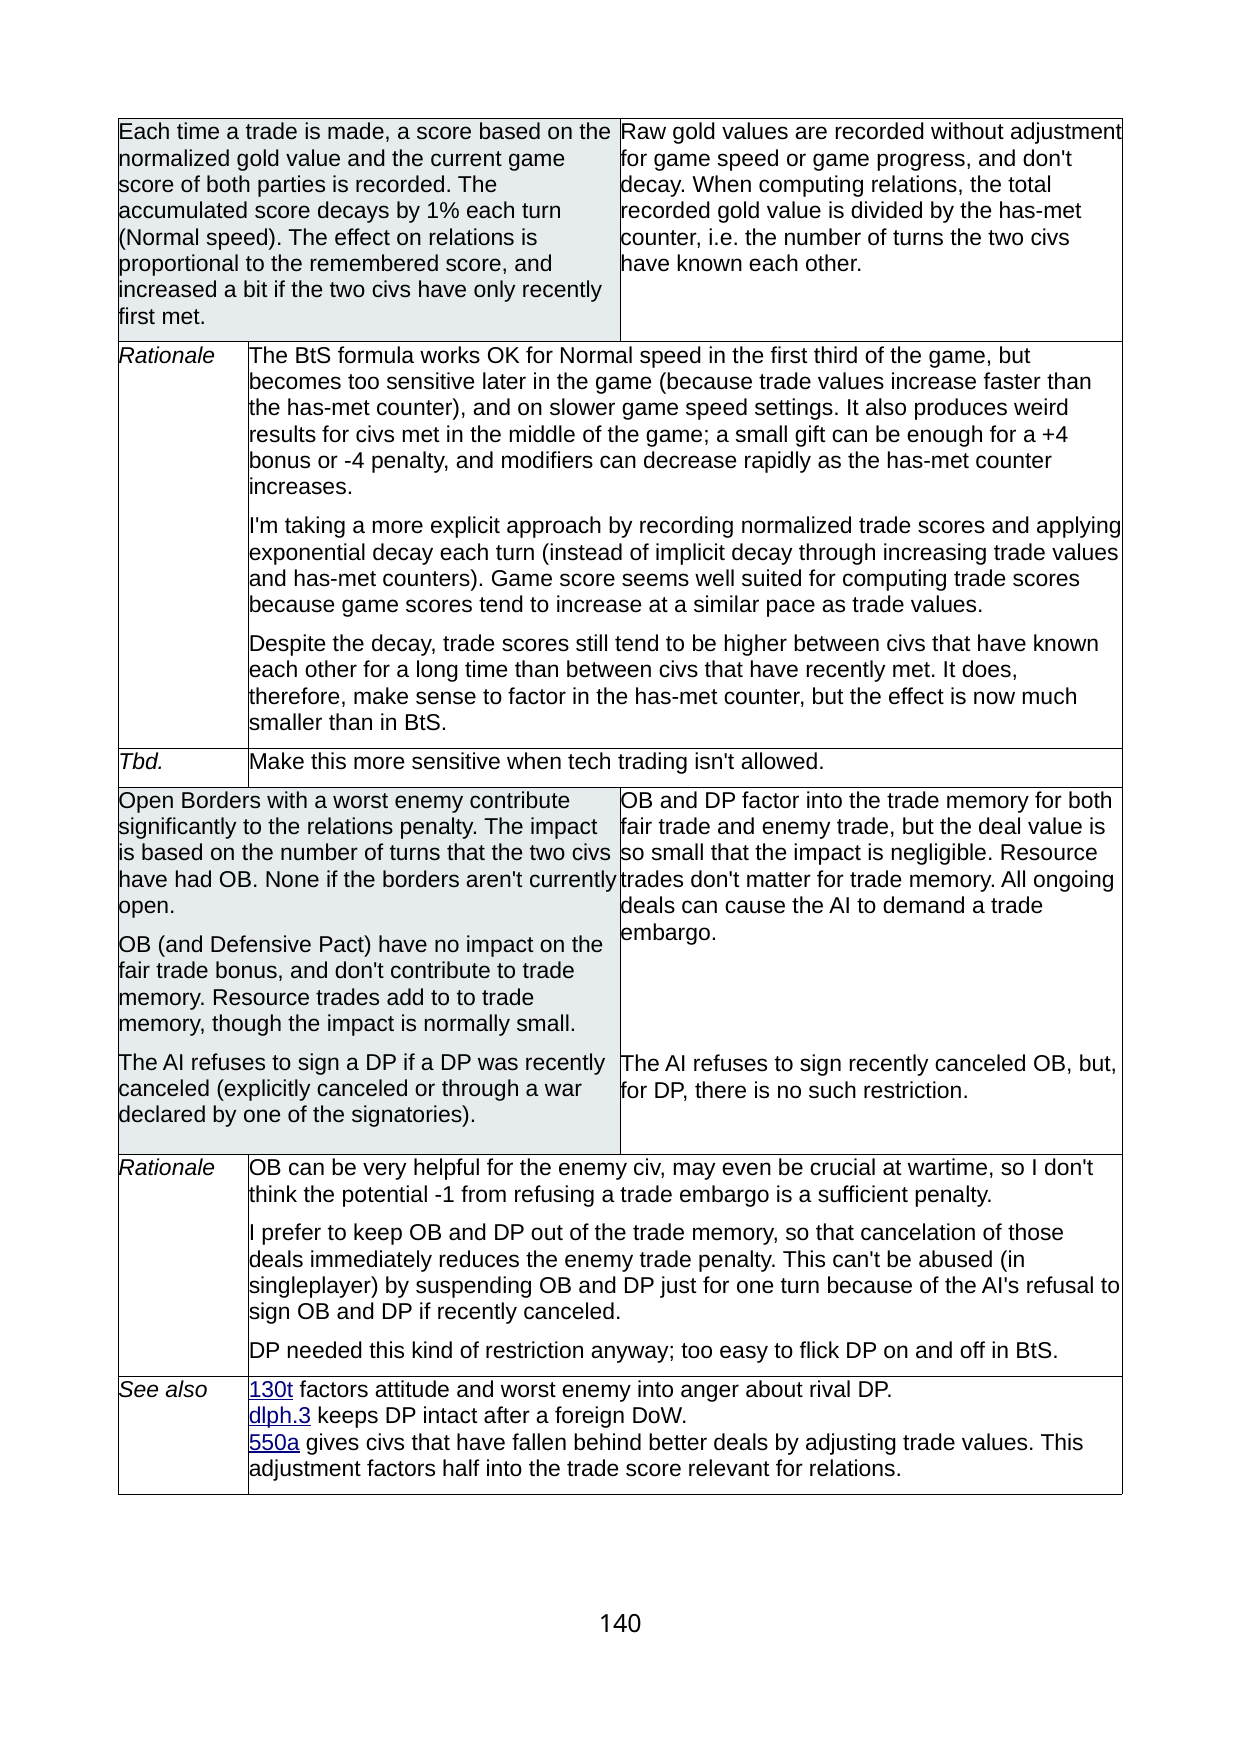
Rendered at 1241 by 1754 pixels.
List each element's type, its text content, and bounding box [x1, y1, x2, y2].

table_cell Rationale [119, 1155, 248, 1376]
table_cell Tbd. [119, 749, 248, 787]
table_cell Raw gold values are recorded without adjustment for game speed or game progress, and don't decay. When computing relations, the total recorded gold value is divided by the has-met counter, i.e. the number of turns the two civs have known each other. [621, 119, 1122, 341]
table_cell OB can be very helpful for the enemy civ, may even be crucial at wartime, so I don't think the potential -1 from refusing a trade embargo is a sufficient penalty. I prefer to keep OB and DP out of the trade memory, so that cancelation of those deals immediately reduces the enemy trade penalty. This can't be abused (in singleplayer) by suspending OB and DP just for one turn because of the AI's refusal to sign OB and DP if recently canceled. DP needed this kind of restriction anyway; too easy to flick DP on and off in BtS. [249, 1155, 1122, 1376]
table_cell See also [119, 1377, 248, 1494]
table_cell Open Borders with a worst enemy contribute significantly to the relations penalty. The impact is based on the number of turns that the two civs have had OB. None if the borders aren't currently open. OB (and Defensive Pact) have no impact on the fair trade bonus, and don't contribute to trade memory. Resource trades add to to trade memory, though the impact is normally small. The AI refuses to sign a DP if a DP was recently canceled (explicitly canceled or through a war declared by one of the signatories). [119, 788, 620, 1154]
table_cell Make this more sensitive when tech trading isn't allowed. [249, 749, 1122, 787]
table_cell 130t factors attitude and worst enemy into anger about rival DP. dlph.3 keeps DP intact after a foreign DoW. 550a gives civs that have fallen behind better deals by adjusting trade values. This adjustment factors half into the trade score relevant for relations. [249, 1377, 1122, 1494]
table_cell Each time a trade is made, a score based on the normalized gold value and the current game score of both parties is recorded. The accumulated score decays by 1% each turn (Normal speed). The effect on relations is proportional to the remembered score, and increased a bit if the two civs have only recently first met. [119, 119, 620, 341]
table_cell Rationale [119, 342, 248, 748]
table_cell OB and DP factor into the trade memory for both fair trade and enemy trade, but the deal value is so small that the impact is negligible. Resource trades don't matter for trade memory. All ongoing deals can cause the AI to demand a trade embargo. The AI refuses to sign recently canceled OB, but, for DP, there is no such restriction. [621, 788, 1122, 1154]
table_cell The BtS formula works OK for Normal speed in the first third of the game, but becomes too sensitive later in the game (because trade values increase faster than the has-met counter), and on slower game speed settings. It also produces weird results for civs met in the middle of the game; a small gift can be enough for a +4 bonus or -4 penalty, and modifiers can decrease rapidly as the has-met counter increases. I'm taking a more explicit approach by recording normalized trade scores and applying exponential decay each turn (instead of implicit decay through increasing trade values and has-met counters). Game score seems well suited for computing trade scores because game scores tend to increase at a similar pace as trade values. Despite the decay, trade scores still tend to be higher between civs that have known each other for a long time than between civs that have recently met. It does, therefore, make sense to factor in the has-met counter, but the effect is now much smaller than in BtS. [249, 342, 1122, 748]
